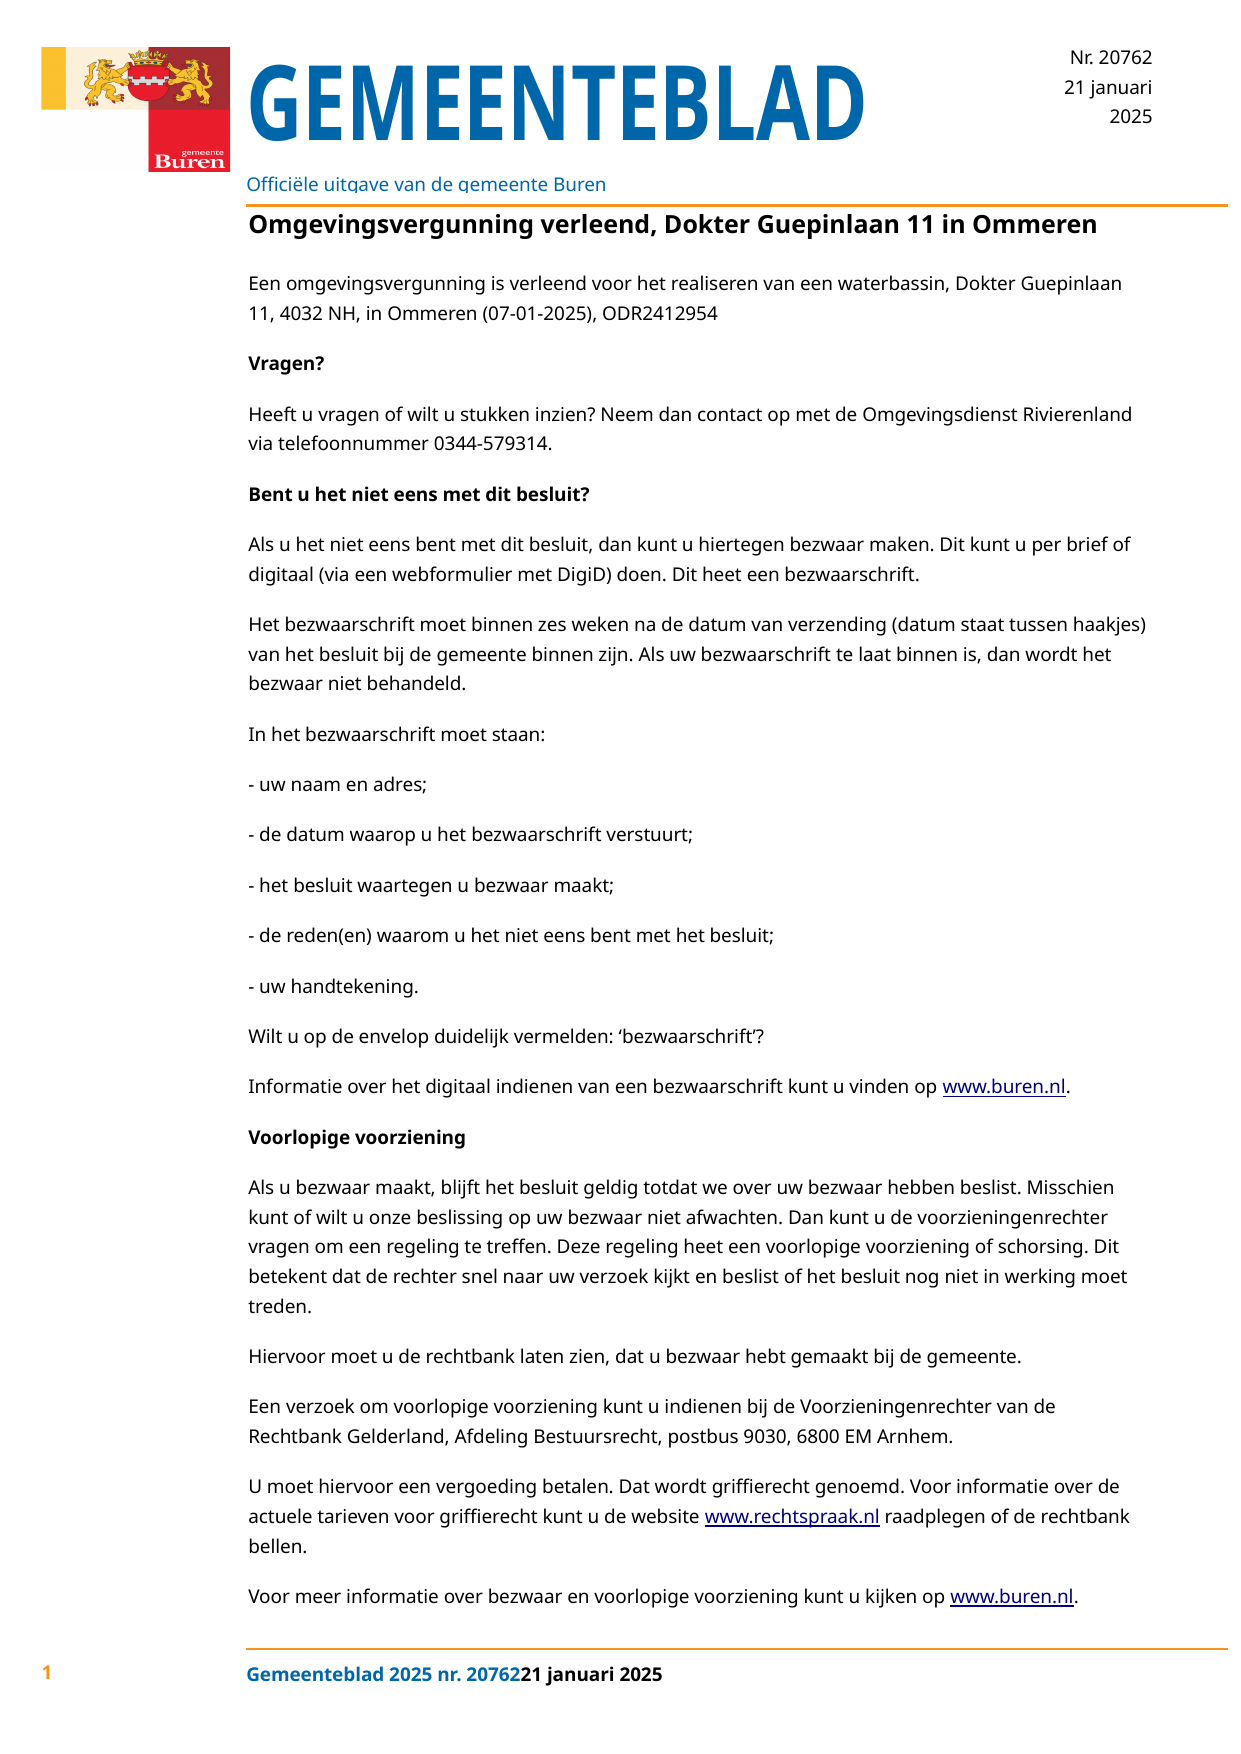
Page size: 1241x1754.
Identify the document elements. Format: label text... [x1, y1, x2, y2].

text Omgevingsvergunning verleend, Dokter Guepinlaan 11 in Ommeren [248, 207, 1152, 241]
text Bent u het niet eens met dit besluit? [248, 481, 1152, 506]
text - uw naam en adres; [248, 771, 1152, 797]
text Een omgevingsvergunning is verleend voor het realiseren van een waterbassin, Dokter Guepinlaan 11, 4032 NH, in Ommeren (07-01-2025), ODR2412954 [248, 270, 1152, 326]
text Wilt u op de envelop duidelijk vermelden: ‘bezwaarschrift’? [248, 1023, 1152, 1049]
picture [41, 47, 231, 172]
text Een verzoek om voorlopige voorziening kunt u indienen bij de Voorzieningenrechter van de Rechtbank Gelderland, Afdeling Bestuursrecht, postbus 9030, 6800 EM Arnhem. [248, 1394, 1152, 1449]
text - de datum waarop u het bezwaarschrift verstuurt; [248, 822, 1152, 847]
text Hiervoor moet u de rechtbank laten zien, dat u bezwaar hebt gemaakt bij de gemeente. [248, 1343, 1152, 1369]
text - het besluit waartegen u bezwaar maakt; [248, 872, 1152, 898]
text Informatie over het digitaal indienen van een bezwaarschrift kunt u vinden op www.buren.nl. [248, 1074, 1152, 1099]
text In het bezwaarschrift moet staan: [248, 721, 1152, 746]
text - uw handtekening. [248, 973, 1152, 998]
text Als u bezwaar maakt, blijft het besluit geldig totdat we over uw bezwaar hebben beslist. Misschien kunt of wilt u onze beslissing op uw bezwaar niet afwachten. Dan kunt u de voorzieningenrechter vragen om een regeling te treffen. Deze regeling heet een voorlopige voorziening of schorsing. Dit betekent dat de rechter snel naar uw verzoek kijkt en beslist of het besluit nog niet in werking moet treden. [248, 1174, 1152, 1318]
text - de reden(en) waarom u het niet eens bent met het besluit; [248, 922, 1152, 948]
text Als u het niet eens bent met dit besluit, dan kunt u hiertegen bezwaar maken. Dit kunt u per brief of digitaal (via een webformulier met DigiD) doen. Dit heet een bezwaarschrift. [248, 531, 1152, 586]
text Voorlopige voorziening [248, 1124, 1152, 1150]
text Voor meer informatie over bezwaar en voorlopige voorziening kunt u kijken op www.buren.nl. [248, 1583, 1152, 1609]
text Het bezwaarschrift moet binnen zes weken na de datum van verzending (datum staat tussen haakjes) van het besluit bij de gemeente binnen zijn. Als uw bezwaarschrift te laat binnen is, dan wordt het bezwaar niet behandeld. [248, 611, 1152, 696]
text Heeft u vragen of wilt u stukken inzien? Neem dan contact op met de Omgevingsdienst Rivierenland via telefoonnummer 0344-579314. [248, 401, 1152, 456]
text Vragen? [248, 350, 1152, 376]
text U moet hiervoor een vergoeding betalen. Dat wordt griffierecht genoemd. Voor informatie over de actuele tarieven voor griffierecht kunt u de website www.rechtspraak.nl raadplegen of de rechtbank bellen. [248, 1474, 1152, 1558]
